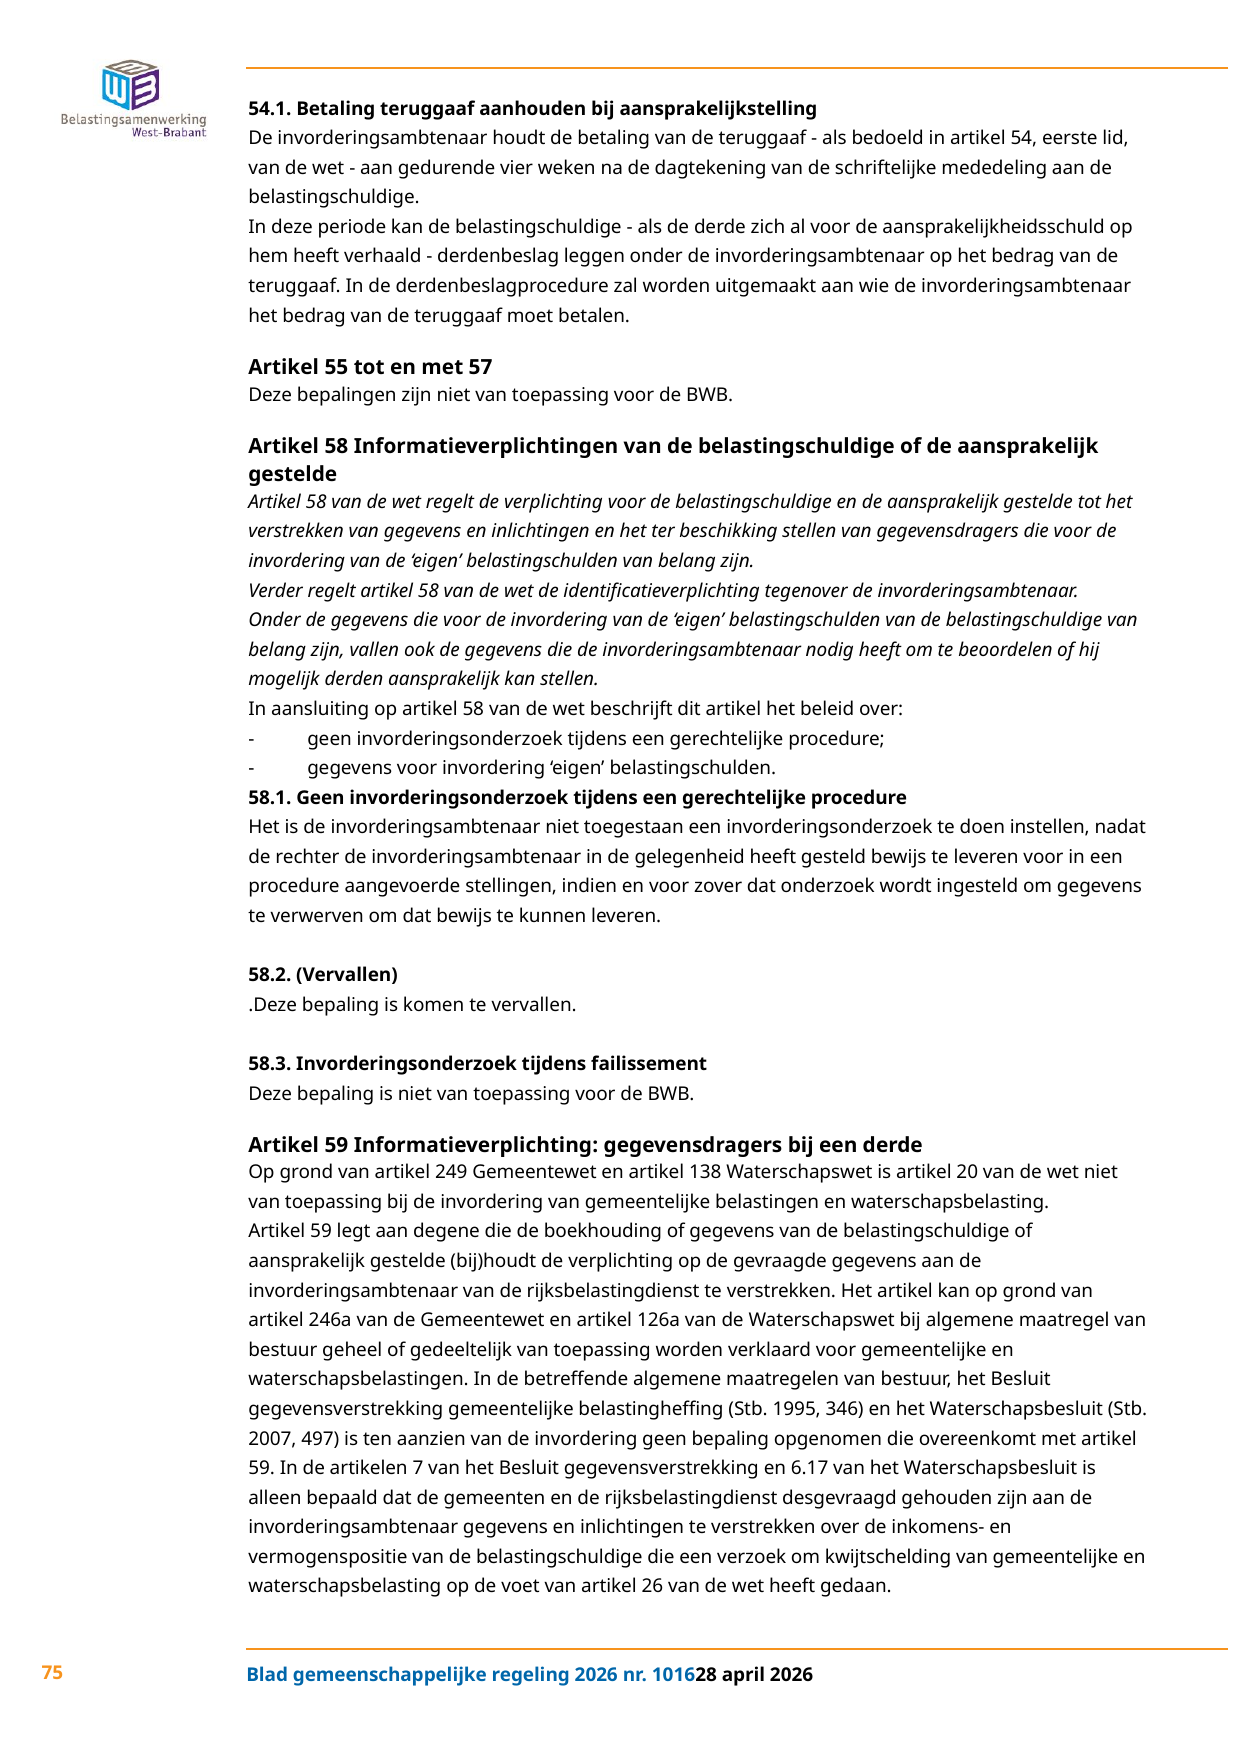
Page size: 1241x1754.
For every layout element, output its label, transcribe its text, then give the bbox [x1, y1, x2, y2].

text Deze bepalingen zijn niet van toepassing voor de BWB. [248, 381, 1152, 406]
text De invorderingsambtenaar houdt de betaling van de teruggaaf - als bedoeld in artikel 54, eerste lid, van de wet - aan gedurende vier weken na de dagtekening van de schriftelijke mededeling aan de belastingschuldige. [248, 124, 1152, 209]
text In deze periode kan de belastingschuldige - als de derde zich al voor de aansprakelijkheidsschuld op hem heeft verhaald - derdenbeslag leggen onder de invorderingsambtenaar op het bedrag van de teruggaaf. In de derdenbeslagprocedure zal worden uitgemaakt aan wie de invorderingsambtenaar het bedrag van de teruggaaf moet betalen. [248, 213, 1152, 328]
text Artikel 58 Informatieverplichtingen van de belastingschuldige of de aansprakelijk gestelde [248, 431, 1152, 488]
text Artikel 59 Informatieverplichting: gegevensdragers bij een derde [248, 1130, 1152, 1158]
text Artikel 55 tot en met 57 [248, 352, 1152, 381]
text 58.1. Geen invorderingsonderzoek tijdens een gerechtelijke procedure [248, 784, 1152, 809]
picture [41, 47, 231, 172]
list geen invorderingsonderzoek tijdens een gerechtelijke procedure; [248, 725, 1152, 750]
text 54.1. Betaling teruggaaf aanhouden bij aansprakelijkstelling [248, 95, 1152, 121]
text 58.3. Invorderingsonderzoek tijdens failissement [248, 1050, 1152, 1076]
list gegevens voor invordering ‘eigen’ belastingschulden. [248, 754, 1152, 780]
text Verder regelt artikel 58 van de wet de identificatieverplichting tegenover de invorderingsambtenaar. [248, 577, 1152, 602]
text Artikel 58 van de wet regelt de verplichting voor de belastingschuldige en de aansprakelijk gestelde tot het verstrekken van gegevens en inlichtingen en het ter beschikking stellen van gegevensdragers die voor de invordering van de ‘eigen’ belastingschulden van belang zijn. [248, 488, 1152, 573]
text Deze bepaling is niet van toepassing voor de BWB. [248, 1080, 1152, 1105]
text Artikel 59 legt aan degene die de boekhouding of gegevens van de belastingschuldige of aansprakelijk gestelde (bij)houdt de verplichting op de gevraagde gegevens aan de invorderingsambtenaar van de rijksbelastingdienst te verstrekken. Het artikel kan op grond van artikel 246a van de Gemeentewet en artikel 126a van de Waterschapswet bij algemene maatregel van bestuur geheel of gedeeltelijk van toepassing worden verklaard voor gemeentelijke en waterschapsbelastingen. In de betreffende algemene maatregelen van bestuur, het Besluit gegevensverstrekking gemeentelijke belastingheffing (Stb. 1995, 346) en het Waterschapsbesluit (Stb. 2007, 497) is ten aanzien van de invordering geen bepaling opgenomen die overeenkomt met artikel 59. In de artikelen 7 van het Besluit gegevensverstrekking en 6.17 van het Waterschapsbesluit is alleen bepaald dat de gemeenten en de rijksbelastingdienst desgevraagd gehouden zijn aan de invorderingsambtenaar gegevens en inlichtingen te verstrekken over de inkomens- en vermogenspositie van de belastingschuldige die een verzoek om kwijtschelding van gemeentelijke en waterschapsbelasting op de voet van artikel 26 van de wet heeft gedaan. [248, 1218, 1152, 1598]
text Op grond van artikel 249 Gemeentewet en artikel 138 Waterschapswet is artikel 20 van de wet niet van toepassing bij de invordering van gemeentelijke belastingen en waterschapsbelasting. [248, 1158, 1152, 1214]
text In aansluiting op artikel 58 van de wet beschrijft dit artikel het beleid over: [248, 695, 1152, 721]
text Het is de invorderingsambtenaar niet toegestaan een invorderingsonderzoek te doen instellen, nadat de rechter de invorderingsambtenaar in de gelegenheid heeft gesteld bewijs te leveren voor in een procedure aangevoerde stellingen, indien en voor zover dat onderzoek wordt ingesteld om gegevens te verwerven om dat bewijs te kunnen leveren. [248, 813, 1152, 928]
text Onder de gegevens die voor de invordering van de ‘eigen’ belastingschulden van de belastingschuldige van belang zijn, vallen ook de gegevens die de invorderingsambtenaar nodig heeft om te beoordelen of hij mogelijk derden aansprakelijk kan stellen. [248, 606, 1152, 691]
text .Deze bepaling is komen te vervallen. [248, 991, 1152, 1017]
text 58.2. (Vervallen) [248, 961, 1152, 987]
